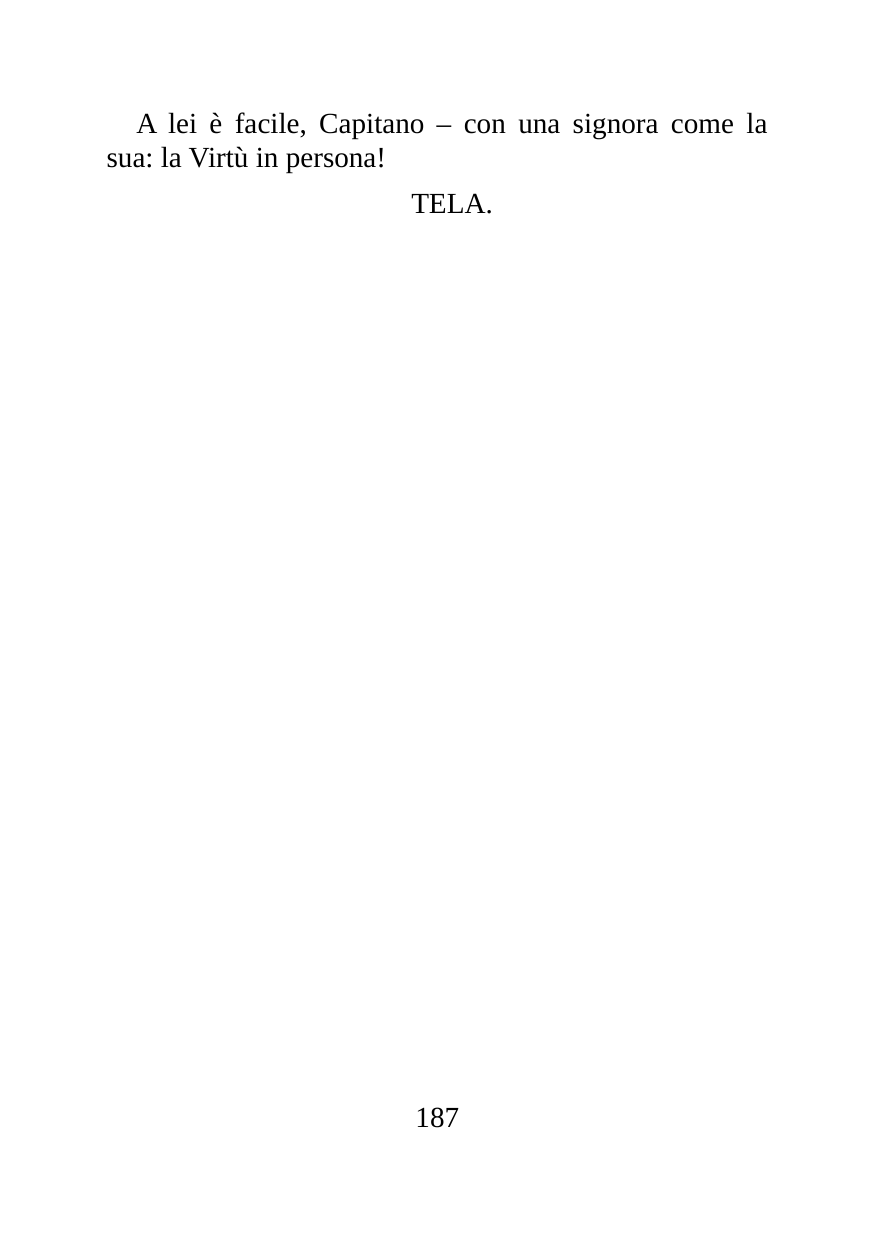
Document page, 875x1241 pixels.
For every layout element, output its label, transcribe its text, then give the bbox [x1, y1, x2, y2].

text TELA. [106, 186, 768, 219]
text A lei è facile, Capitano ‒ con una signora come la sua: la Virtù in persona! [106, 106, 768, 173]
